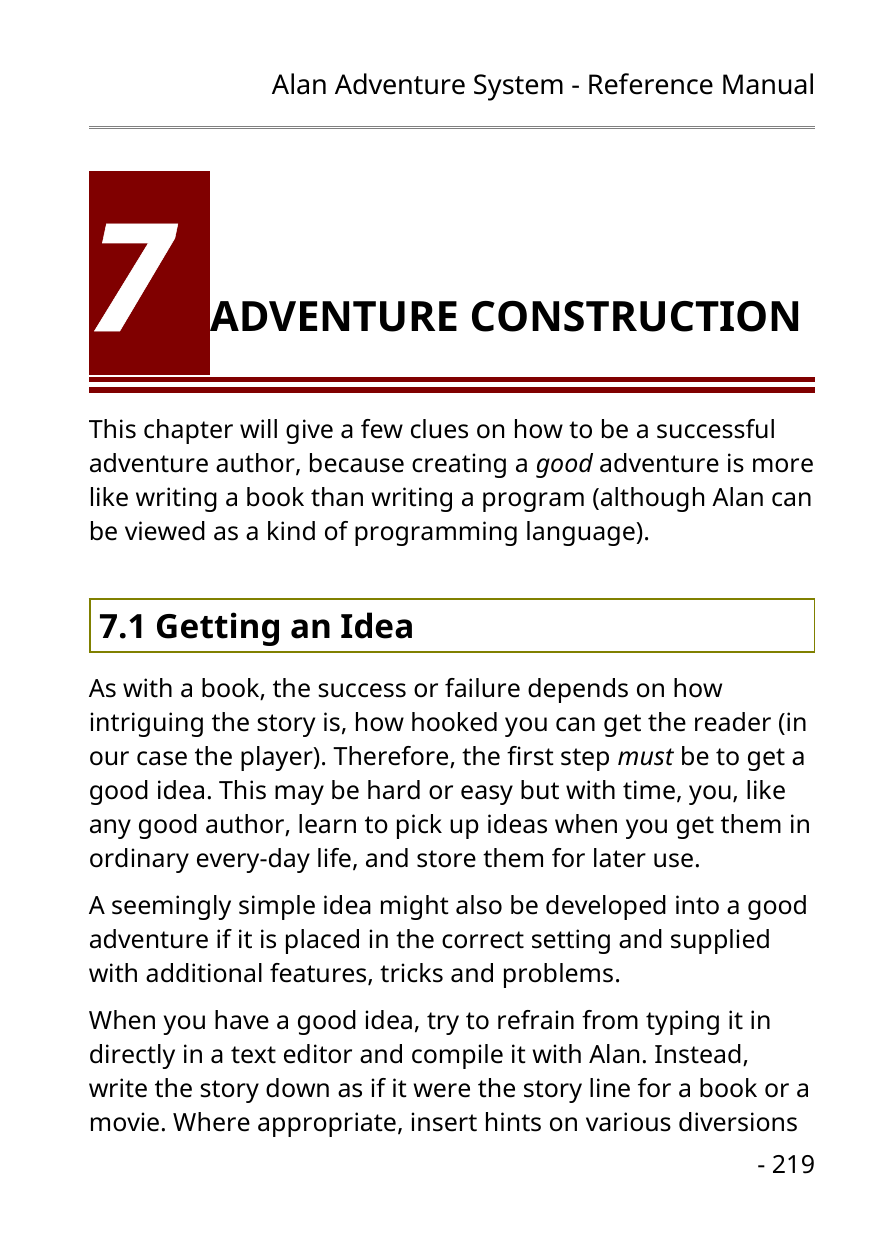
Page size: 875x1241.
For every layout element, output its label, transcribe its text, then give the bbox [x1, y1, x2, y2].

text A seemingly simple idea might also be developed into a good adventure if it is placed in the correct setting and supplied with additional features, tricks and problems. [88, 888, 815, 990]
text When you have a good idea, try to refrain from typing it in directly in a text editor and compile it with Alan. Instead, write the story down as if it were the story line for a book or a movie. Where appropriate, insert hints on various diversions [88, 1003, 815, 1139]
text This chapter will give a few clues on how to be a successful adventure author, because creating a good adventure is more like writing a book than writing a program (although Alan can be viewed as a kind of programming language). [88, 412, 815, 547]
subtitle Getting an Idea [91, 600, 814, 651]
text As with a book, the success or failure depends on how intriguing the story is, how hooked you can get the reader (in our case the player). Therefore, the first step must be to get a good idea. This may be hard or easy but with time, you, like any good author, learn to pick up ideas when you get them in ordinary every-day life, and store them for later use. [88, 671, 815, 875]
subtitle Adventure Construction [88, 171, 815, 393]
